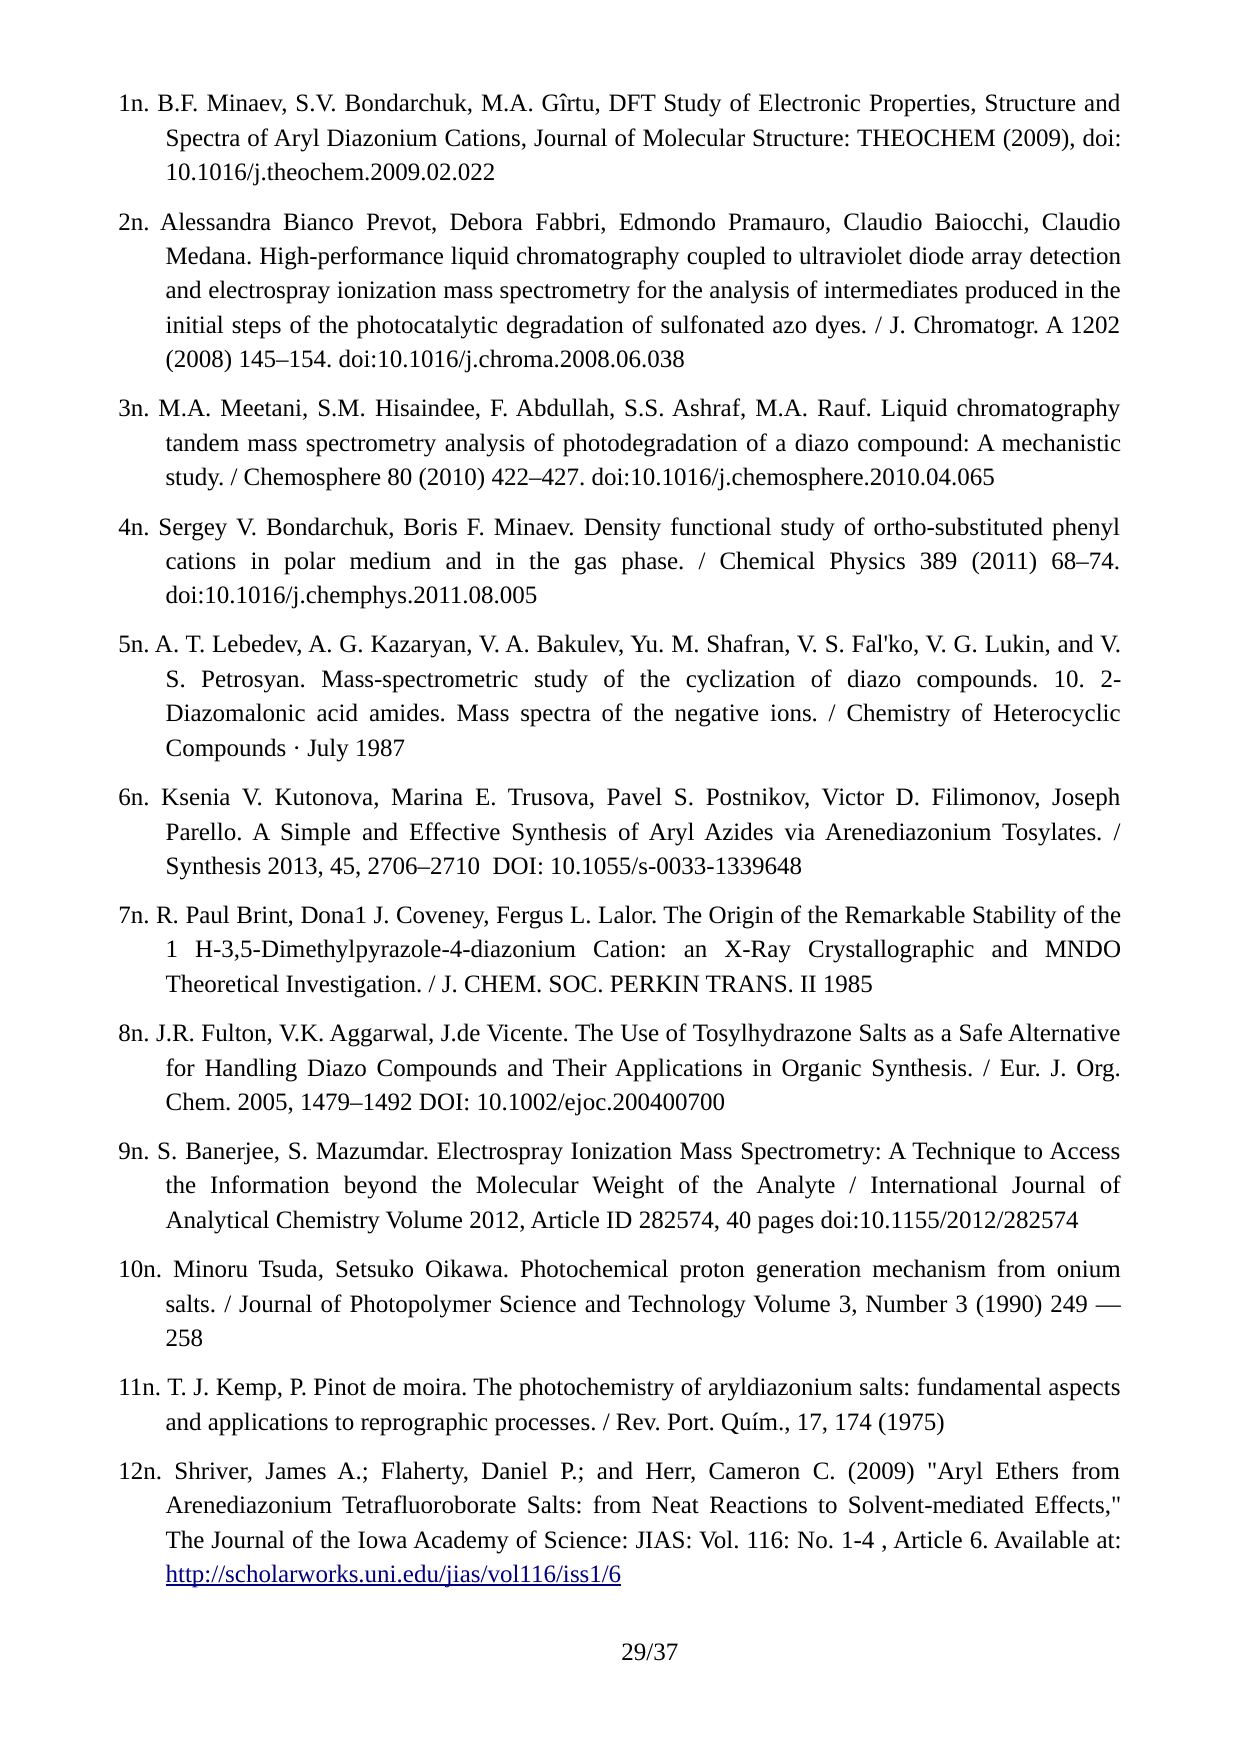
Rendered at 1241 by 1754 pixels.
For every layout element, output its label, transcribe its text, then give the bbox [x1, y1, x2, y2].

text 3n. M.A. Meetani, S.M. Hisaindee, F. Abdullah, S.S. Ashraf, M.A. Rauf. Liquid chromatography tandem mass spectrometry analysis of photodegradation of a diazo compound: A mechanistic study. / Chemosphere 80 (2010) 422–427. doi:10.1016/j.chemosphere.2010.04.065 [118, 393, 1122, 491]
text 1n. B.F. Minaev, S.V. Bondarchuk, M.A. Gîrtu, DFT Study of Electronic Properties, Structure and Spectra of Aryl Diazonium Cations, Journal of Molecular Structure: THEOCHEM (2009), doi: 10.1016/j.theochem.2009.02.022 [118, 88, 1122, 186]
text 6n. Ksenia V. Kutonova, Marina E. Trusova, Pavel S. Postnikov, Victor D. Filimonov, Joseph Parello. A Simple and Effective Synthesis of Aryl Azides via Arenediazonium Tosylates. / Synthesis 2013, 45, 2706–2710 DOI: 10.1055/s-0033-1339648 [118, 782, 1122, 880]
text 5n. A. T. Lebedev, A. G. Kazaryan, V. A. Bakulev, Yu. M. Shafran, V. S. Fal'ko, V. G. Lukin, and V. S. Petrosyan. Mass-spectrometric study of the cyclization of diazo compounds. 10. 2-Diazomalonic acid amides. Mass spectra of the negative ions. / Chemistry of Heterocyclic Compounds · July 1987 [118, 629, 1122, 762]
text 12n. Shriver, James A.; Flaherty, Daniel P.; and Herr, Cameron C. (2009) "Aryl Ethers from Arenediazonium Tetrafluoroborate Salts: from Neat Reactions to Solvent-mediated Effects," The Journal of the Iowa Academy of Science: JIAS: Vol. 116: No. 1-4 , Article 6. Available at: http://scholarworks.uni.edu/jias/vol116/iss1/6 [118, 1456, 1122, 1588]
text 9n. S. Banerjee, S. Mazumdar. Electrospray Ionization Mass Spectrometry: A Technique to Access the Information beyond the Molecular Weight of the Analyte / International Journal of Analytical Chemistry Volume 2012, Article ID 282574, 40 pages doi:10.1155/2012/282574 [118, 1136, 1122, 1234]
text 8n. J.R. Fulton, V.K. Aggarwal, J.de Vicente. The Use of Tosylhydrazone Salts as a Safe Alternative for Handling Diazo Compounds and Their Applications in Organic Synthesis. / Eur. J. Org. Chem. 2005, 1479–1492 DOI: 10.1002/ejoc.200400700 [118, 1018, 1122, 1116]
text 4n. Sergey V. Bondarchuk, Boris F. Minaev. Density functional study of ortho-substituted phenyl cations in polar medium and in the gas phase. / Chemical Physics 389 (2011) 68–74. doi:10.1016/j.chemphys.2011.08.005 [118, 512, 1122, 609]
text 11n. T. J. Kemp, P. Pinot de moira. The photochemistry of aryldiazonium salts: fundamental aspects and applications to reprographic processes. / Rev. Port. Quím., 17, 174 (1975) [118, 1372, 1122, 1435]
text 10n. Minoru Tsuda, Setsuko Oikawa. Photochemical proton generation mechanism from onium salts. / Journal of Photopolymer Science and Technology Volume 3, Number 3 (1990) 249 — 258 [118, 1254, 1122, 1352]
text 7n. R. Paul Brint, Dona1 J. Coveney, Fergus L. Lalor. The Origin of the Remarkable Stability of the 1 H-3,5-Dimethylpyrazole-4-diazonium Cation: an X-Ray Crystallographic and MNDO Theoretical Investigation. / J. CHEM. SOC. PERKIN TRANS. II 1985 [118, 900, 1122, 998]
text 2n. Alessandra Bianco Prevot, Debora Fabbri, Edmondo Pramauro, Claudio Baiocchi, Claudio Medana. High-performance liquid chromatography coupled to ultraviolet diode array detection and electrospray ionization mass spectrometry for the analysis of intermediates produced in the initial steps of the photocatalytic degradation of sulfonated azo dyes. / J. Chromatogr. A 1202 (2008) 145–154. doi:10.1016/j.chroma.2008.06.038 [118, 207, 1122, 373]
